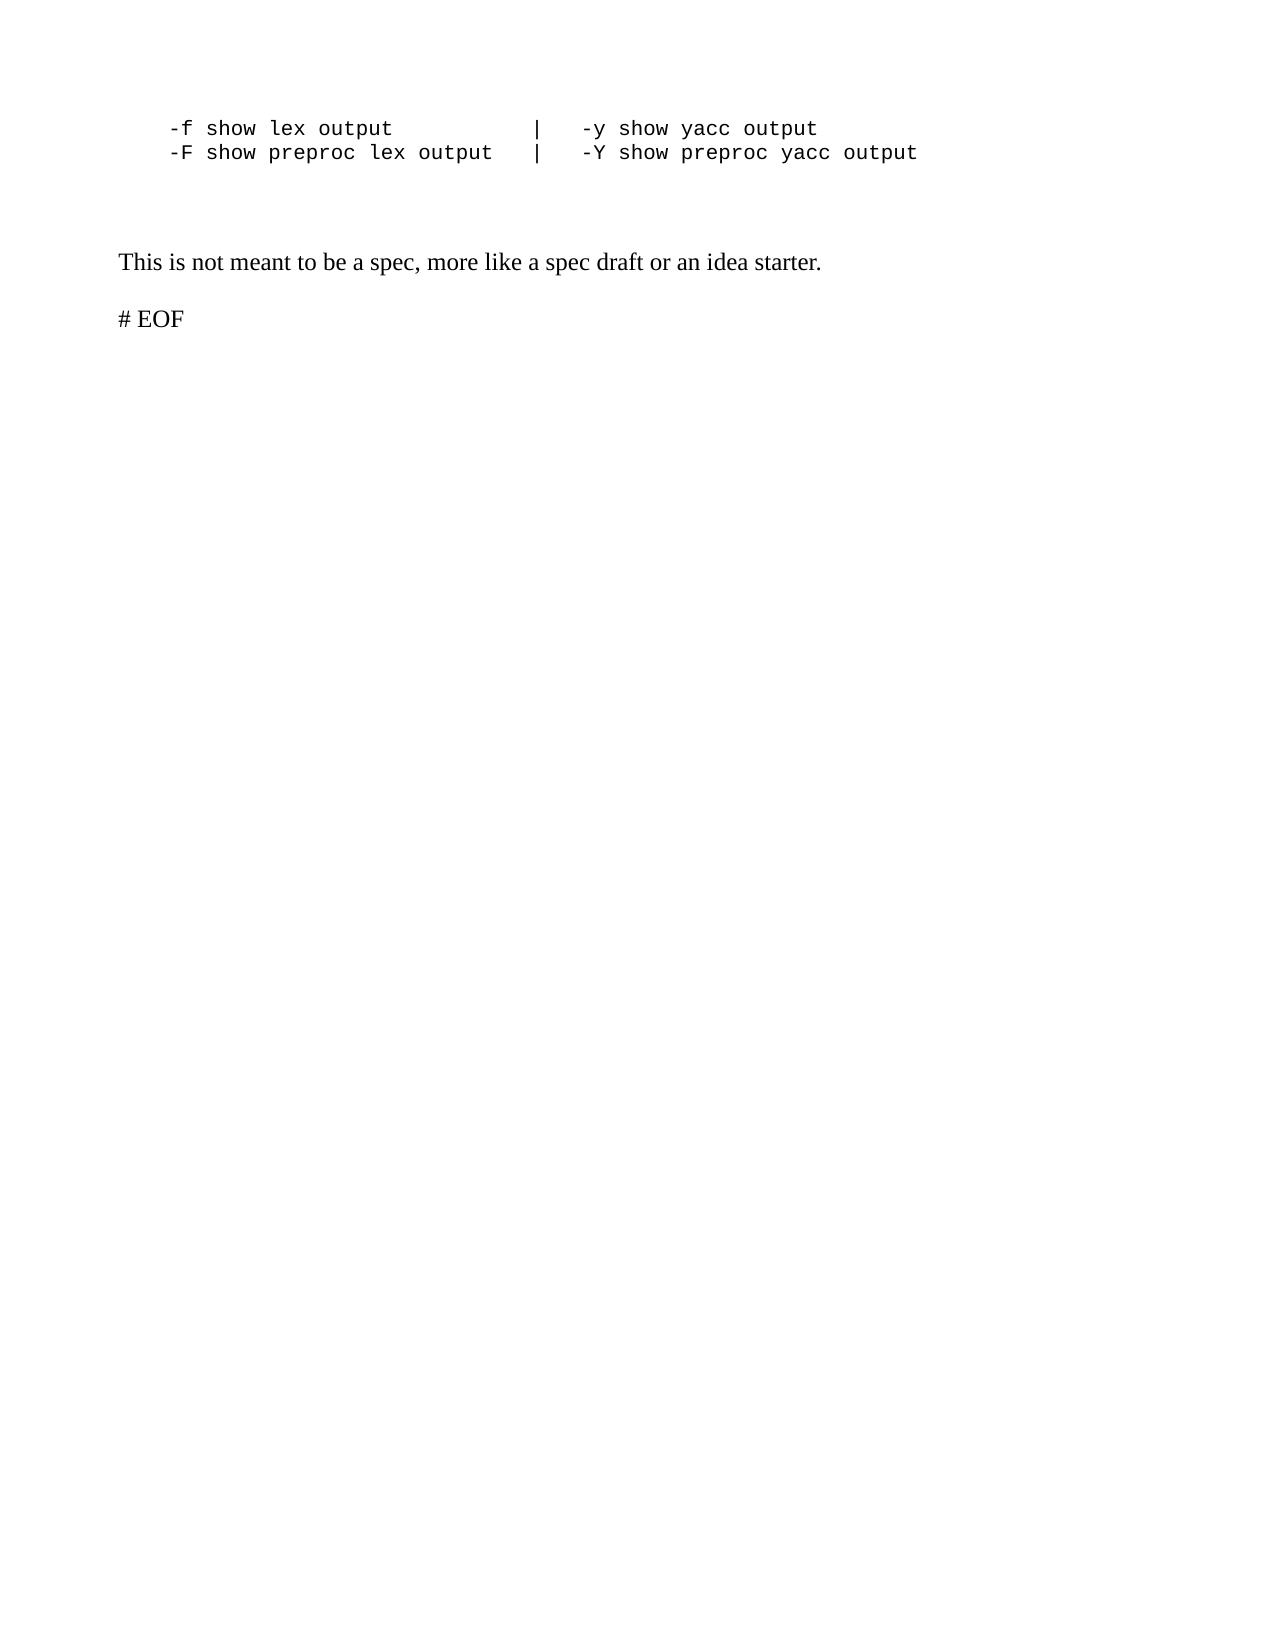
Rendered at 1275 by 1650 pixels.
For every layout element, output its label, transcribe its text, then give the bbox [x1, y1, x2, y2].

text # EOF [118, 304, 1157, 333]
text -f show lex output | -y show yacc output [118, 118, 1157, 142]
text This is not meant to be a spec, more like a spec draft or an idea starter. [118, 247, 1157, 275]
text -F show preproc lex output | -Y show preproc yacc output [118, 142, 1157, 165]
